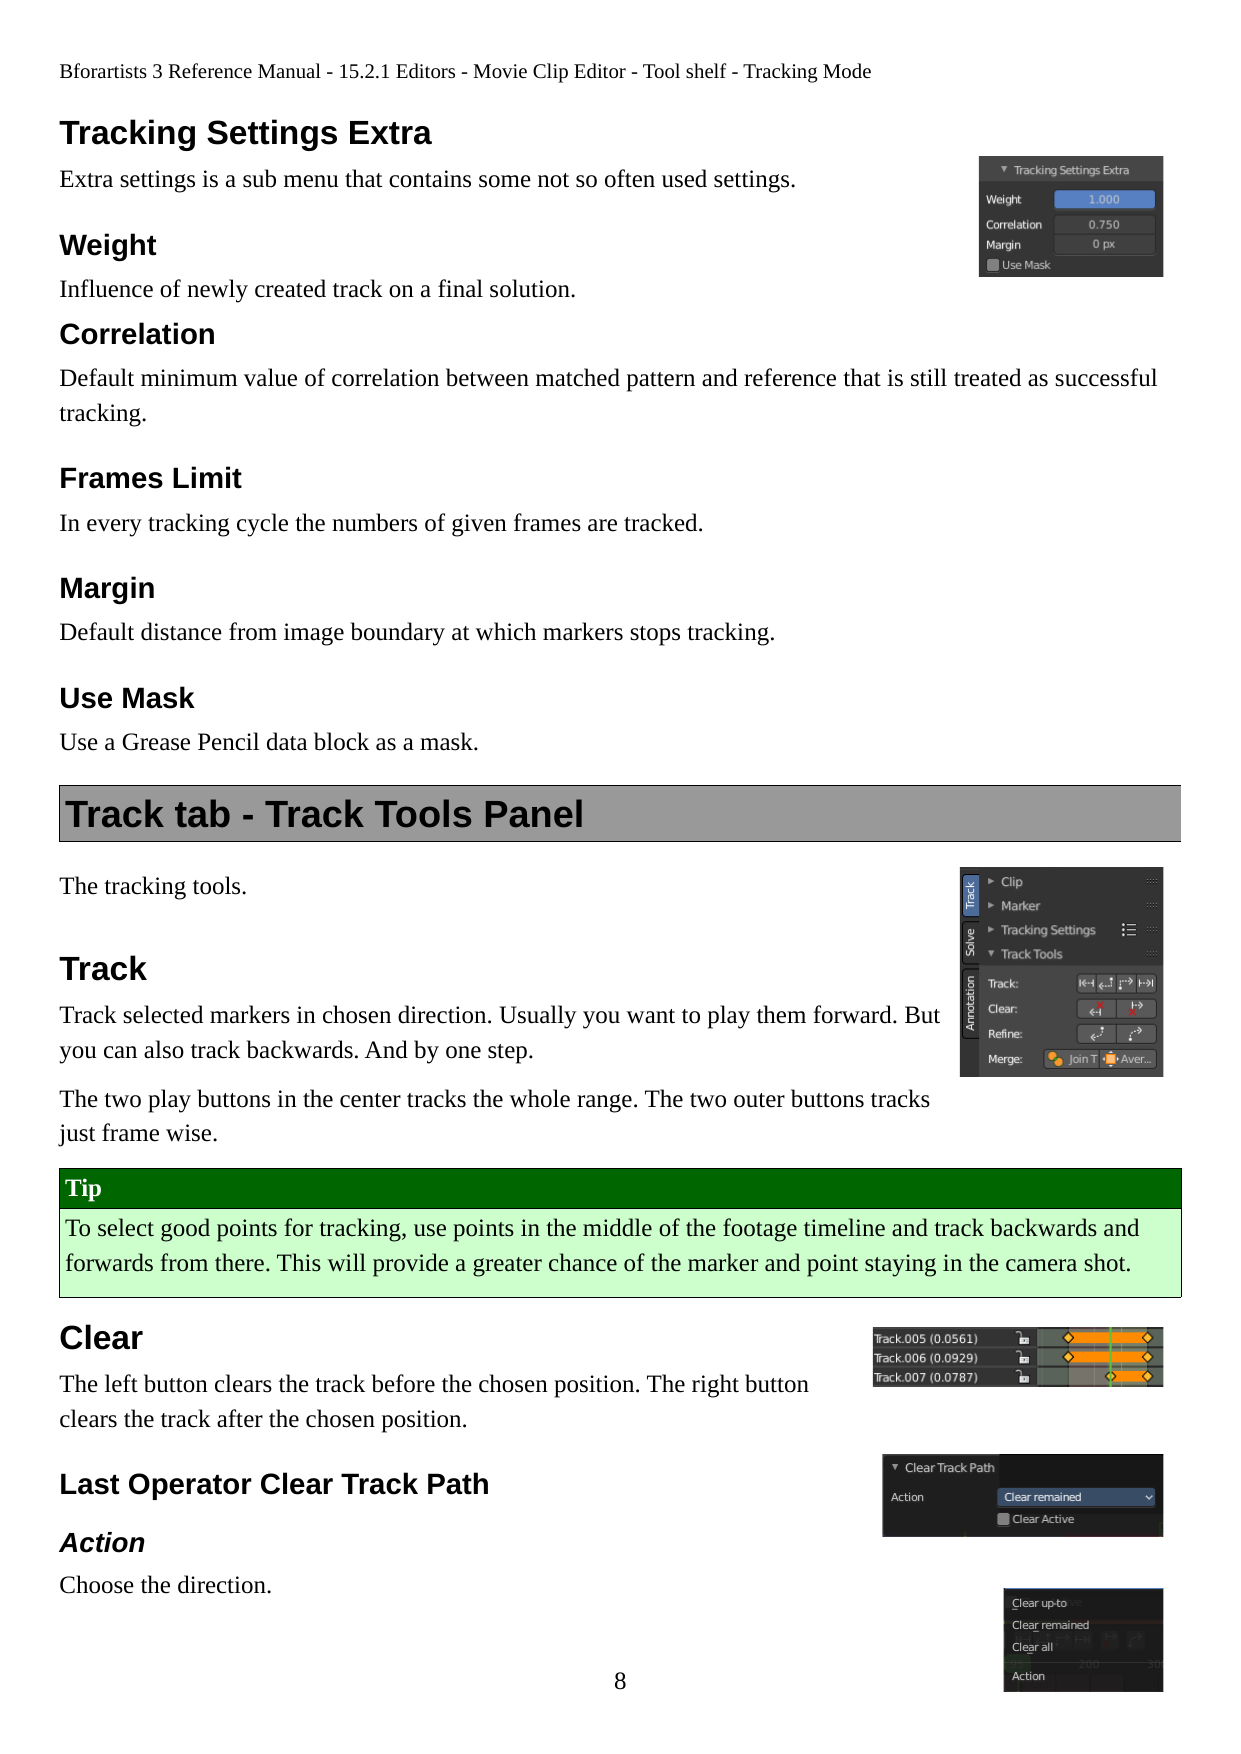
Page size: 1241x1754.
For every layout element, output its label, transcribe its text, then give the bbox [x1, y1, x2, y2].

table_cell To select good points for tracking, use points in the middle of the footage timeline and track backwards and forwards from there. This will provide a greater chance of the marker and point staying in the camera shot. [60, 1209, 1181, 1297]
picture [1003, 1588, 1164, 1692]
subtitle Last Operator Clear Track Path [59, 1467, 882, 1501]
text Default distance from image boundary at which markers stops tracking. [59, 617, 1181, 646]
text The two play buttons in the center tracks the whole range. The two outer buttons tracks just frame wise. [59, 1084, 1181, 1147]
subtitle Action [59, 1526, 1181, 1558]
text The left button clears the track before the chosen position. The right button clears the track after the chosen position. [59, 1369, 1181, 1432]
subtitle Correlation [59, 317, 1181, 351]
text [1164, 871, 1181, 899]
subtitle Margin [59, 571, 1181, 605]
text Default minimum value of correlation between matched pattern and reference that is still treated as successful tracking. [59, 363, 1181, 426]
subtitle [1164, 227, 1181, 261]
text Influence of newly created track on a final solution. [59, 274, 1181, 302]
picture [978, 156, 1164, 277]
subtitle Track [59, 949, 959, 988]
picture [872, 1327, 1164, 1387]
subtitle [1164, 949, 1181, 988]
subtitle Clear [59, 1318, 1181, 1357]
text In every tracking cycle the numbers of given frames are tracked. [59, 508, 1181, 536]
subtitle Frames Limit [59, 461, 1181, 495]
subtitle Tracking Settings Extra [59, 113, 1181, 151]
text Use a Grease Pencil data block as a mask. [59, 727, 1181, 756]
picture [882, 1454, 1164, 1537]
text Track selected markers in chosen direction. Usually you want to play them forward. But you can also track backwards. And by one step. [59, 1000, 959, 1063]
subtitle Weight [59, 227, 978, 261]
text Choose the direction. [59, 1570, 1181, 1599]
picture [959, 867, 1164, 1077]
table_header Tip [60, 1169, 1181, 1208]
table_header Track tab - Track Tools Panel [60, 786, 1181, 841]
text Extra settings is a sub menu that contains some not so often used settings. [59, 164, 978, 192]
text The tracking tools. [59, 871, 959, 899]
subtitle Use Mask [59, 681, 1181, 715]
